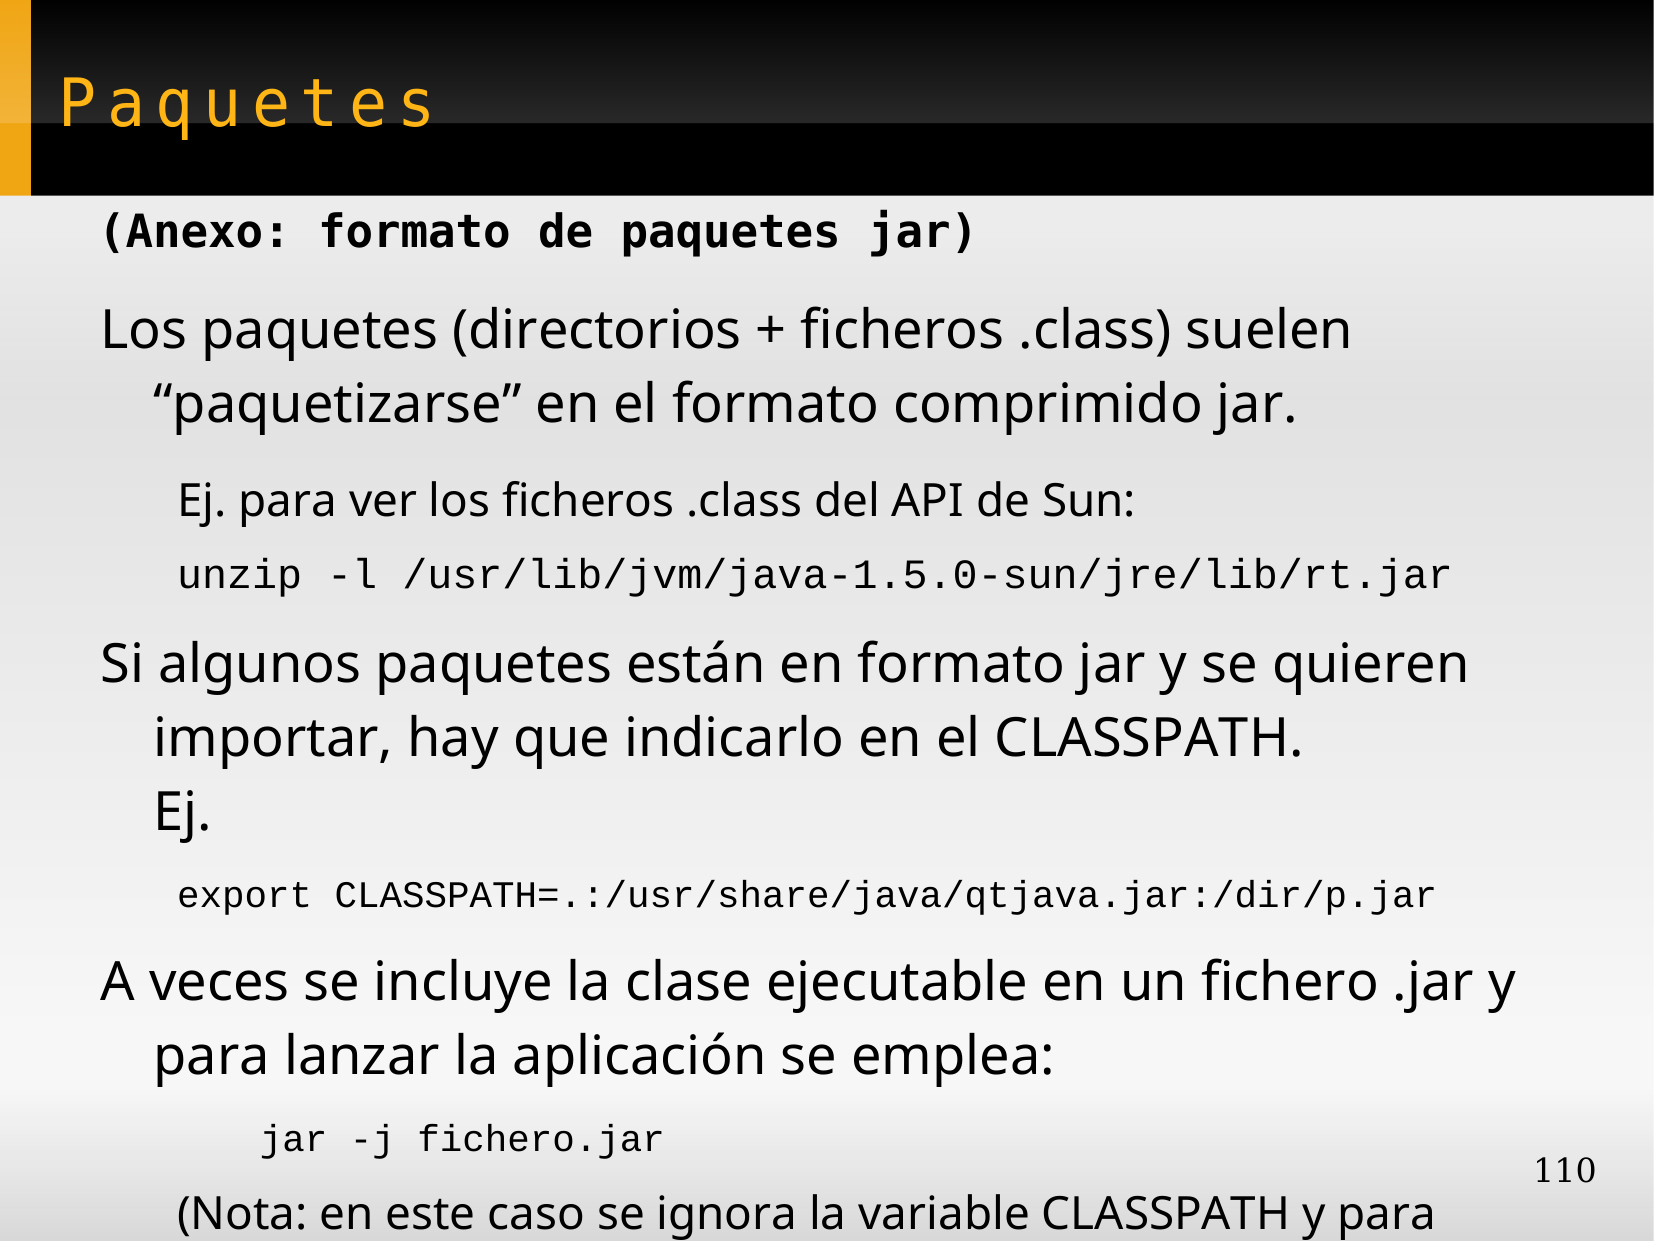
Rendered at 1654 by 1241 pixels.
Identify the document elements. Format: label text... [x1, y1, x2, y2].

title Paquetes [59, 29, 1595, 178]
text_box (Anexo: formato de paquetes jar) [83, 197, 993, 266]
picture [0, 0, 1654, 1241]
list Los paquetes (directorios + ficheros .class) suelen “paquetizarse” en el formato comprimido jar. Ej. para ver los ficheros .class del API de Sun: unzip -l /usr/lib/jvm/java-1.5.0-sun/jre/lib/rt.jar Si algunos paquetes están en formato jar y se quieren importar, hay que indicarlo en el CLASSPATH. Ej. export CLASSPATH=.:/usr/share/java/qtjava.jar:/dir/p.jar A veces se incluye la clase ejecutable en un fichero .jar y para lanzar la aplicación se emplea: jar -j fichero.jar (Nota: en este caso se ignora la variable CLASSPATH y para indicar otras clases y .jar se debe emplear un fichero manifest) [82, 290, 1571, 1223]
